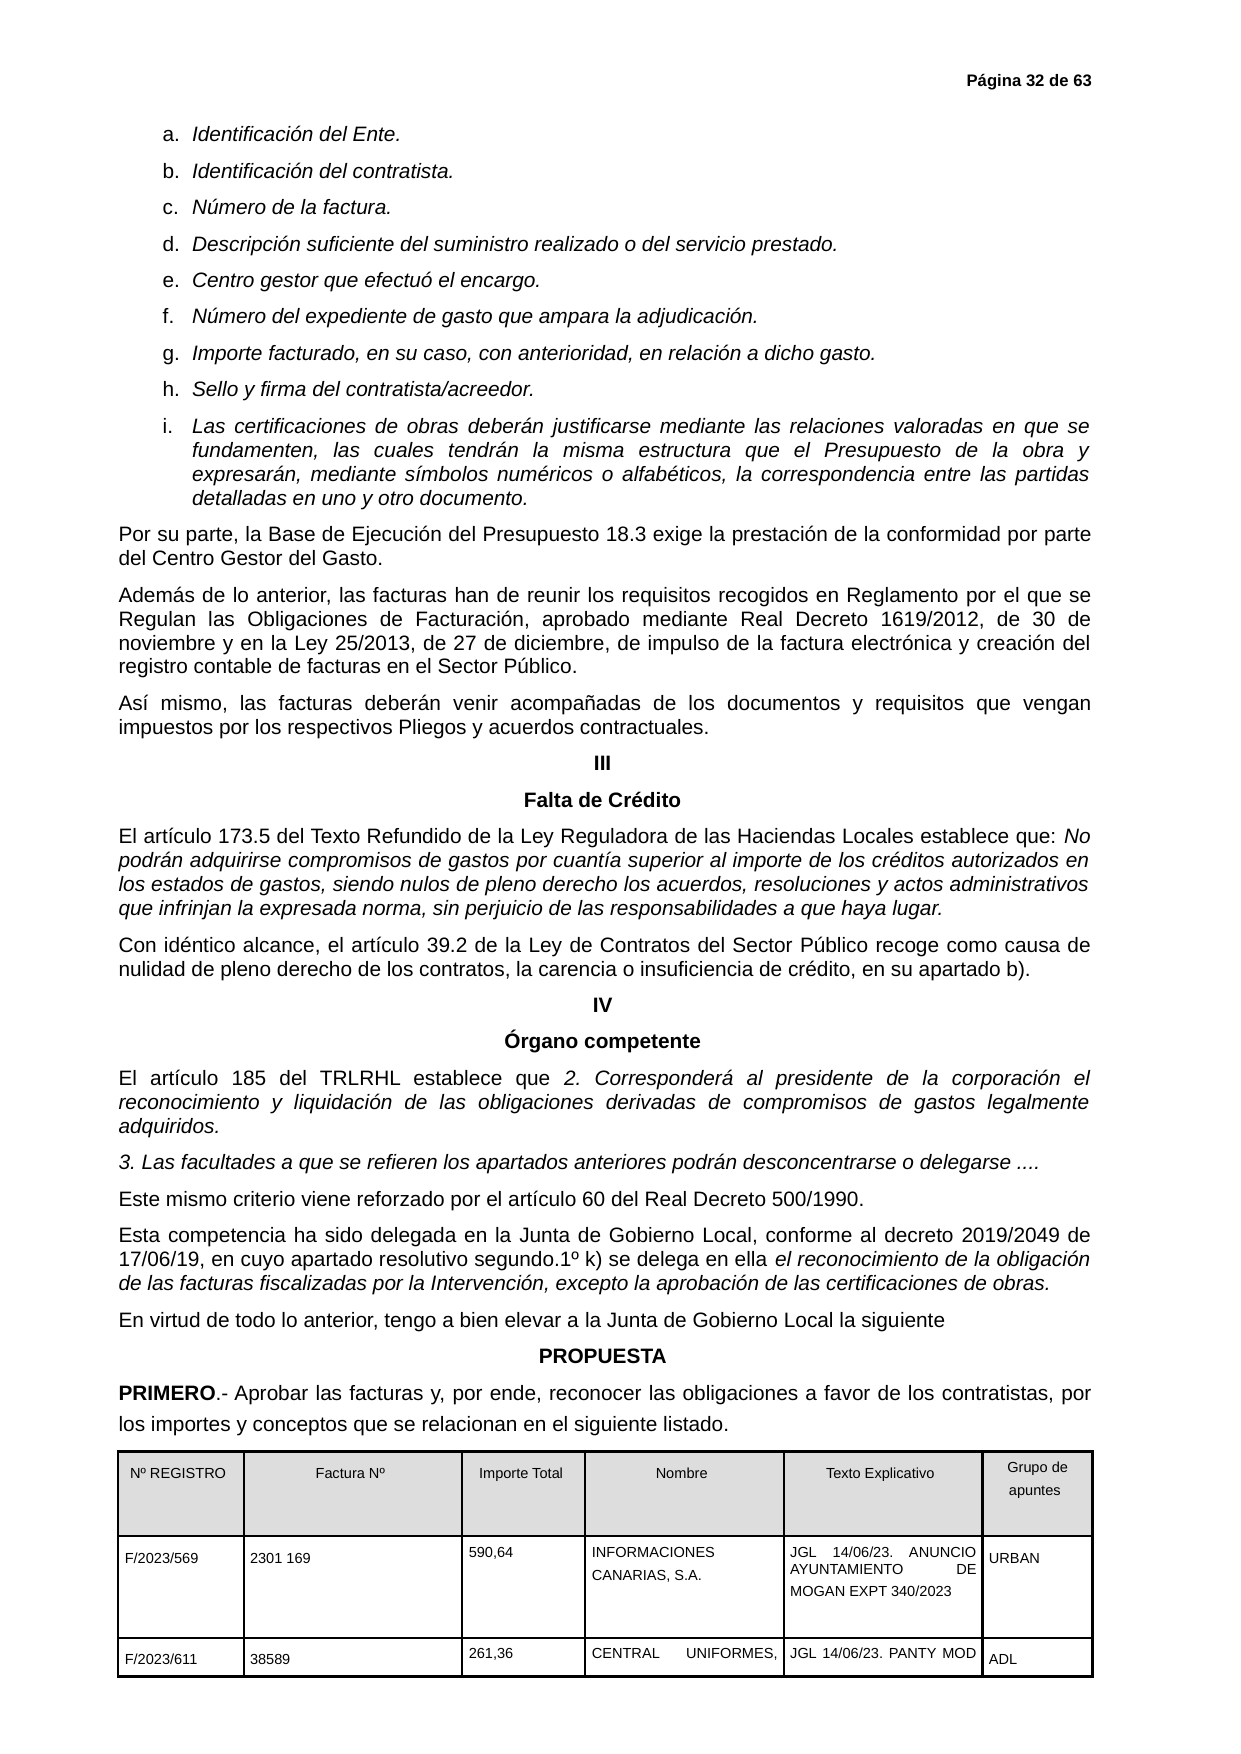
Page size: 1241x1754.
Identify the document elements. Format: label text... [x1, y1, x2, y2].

list Identificación del contratista. [162, 158, 1092, 182]
text 3. Las facultades a que se refieren los apartados anteriores podrán desconcentrarse o delegarse .... [118, 1150, 1092, 1174]
table_cell CENTRAL UNIFORMES, [586, 1639, 783, 1675]
table_cell JGL 14/06/23. PANTY MOD [785, 1639, 981, 1675]
text Falta de Crédito [118, 788, 1092, 812]
list Número de la factura. [162, 195, 1092, 219]
text PROPUESTA [118, 1344, 1092, 1368]
table_cell 590,64 [463, 1537, 584, 1637]
table_header Factura Nº [245, 1453, 461, 1535]
table_cell F/2023/569 [119, 1537, 243, 1637]
list Sello y firma del contratista/acreedor. [162, 377, 1092, 401]
table_cell F/2023/611 [119, 1639, 243, 1675]
text Por su parte, la Base de Ejecución del Presupuesto 18.3 exige la prestación de la conformidad por parte del Centro Gestor del Gasto. [118, 522, 1092, 570]
text Este mismo criterio viene reforzado por el artículo 60 del Real Decreto 500/1990. [118, 1187, 1092, 1211]
table_cell 2301 169 [245, 1537, 461, 1637]
text Esta competencia ha sido delegada en la Junta de Gobierno Local, conforme al decreto 2019/2049 de 17/06/19, en cuyo apartado resolutivo segundo.1º k) se delega en ella el reconocimiento de la obligación de las facturas fiscalizadas por la Intervención, excepto la aprobación de las certificaciones de obras. [118, 1223, 1092, 1295]
list Importe facturado, en su caso, con anterioridad, en relación a dicho gasto. [162, 341, 1092, 365]
table_header Nombre [586, 1453, 783, 1535]
table_cell 38589 [245, 1639, 461, 1675]
text Además de lo anterior, las facturas han de reunir los requisitos recogidos en Reglamento por el que se Regulan las Obligaciones de Facturación, aprobado mediante Real Decreto 1619/2012, de 30 de noviembre y en la Ley 25/2013, de 27 de diciembre, de impulso de la factura electrónica y creación del registro contable de facturas en el Sector Público. [118, 582, 1092, 678]
table_header Grupo de apuntes [984, 1453, 1091, 1535]
text Con idéntico alcance, el artículo 39.2 de la Ley de Contratos del Sector Público recoge como causa de nulidad de pleno derecho de los contratos, la carencia o insuficiencia de crédito, en su apartado b). [118, 932, 1092, 980]
text En virtud de todo lo anterior, tengo a bien elevar a la Junta de Gobierno Local la siguiente [118, 1307, 1092, 1331]
text IV [118, 993, 1092, 1017]
table_header Texto Explicativo [785, 1453, 981, 1535]
list Centro gestor que efectuó el encargo. [162, 268, 1092, 292]
list Identificación del Ente. [162, 122, 1092, 146]
table_header Importe Total [463, 1453, 584, 1535]
text III [118, 751, 1092, 775]
text PRIMERO.- Aprobar las facturas y, por ende, reconocer las obligaciones a favor de los contratistas, por los importes y conceptos que se relacionan en el siguiente listado. [118, 1380, 1092, 1438]
text El artículo 185 del TRLRHL establece que 2. Corresponderá al presidente de la corporación el reconocimiento y liquidación de las obligaciones derivadas de compromisos de gastos legalmente adquiridos. [118, 1066, 1092, 1138]
table_cell INFORMACIONES CANARIAS, S.A. [586, 1537, 783, 1637]
table_header Nº REGISTRO [119, 1453, 243, 1535]
text Así mismo, las facturas deberán venir acompañadas de los documentos y requisitos que vengan impuestos por los respectivos Pliegos y acuerdos contractuales. [118, 691, 1092, 739]
table_cell ADL [984, 1639, 1091, 1675]
table_cell URBAN [984, 1537, 1091, 1637]
text El artículo 173.5 del Texto Refundido de la Ley Reguladora de las Haciendas Locales establece que: No podrán adquirirse compromisos de gastos por cuantía superior al importe de los créditos autorizados en los estados de gastos, siendo nulos de pleno derecho los acuerdos, resoluciones y actos administrativos que infrinjan la expresada norma, sin perjuicio de las responsabilidades a que haya lugar. [118, 824, 1092, 920]
table_cell 261,36 [463, 1639, 584, 1675]
list Las certificaciones de obras deberán justificarse mediante las relaciones valoradas en que se fundamenten, las cuales tendrán la misma estructura que el Presupuesto de la obra y expresarán, mediante símbolos numéricos o alfabéticos, la correspondencia entre las partidas detalladas en uno y otro documento. [162, 414, 1092, 509]
table_cell JGL 14/06/23. ANUNCIO AYUNTAMIENTO DE MOGAN EXPT 340/2023 [785, 1537, 981, 1637]
list Número del expediente de gasto que ampara la adjudicación. [162, 304, 1092, 328]
text Órgano competente [118, 1029, 1092, 1053]
list Descripción suficiente del suministro realizado o del servicio prestado. [162, 231, 1092, 255]
